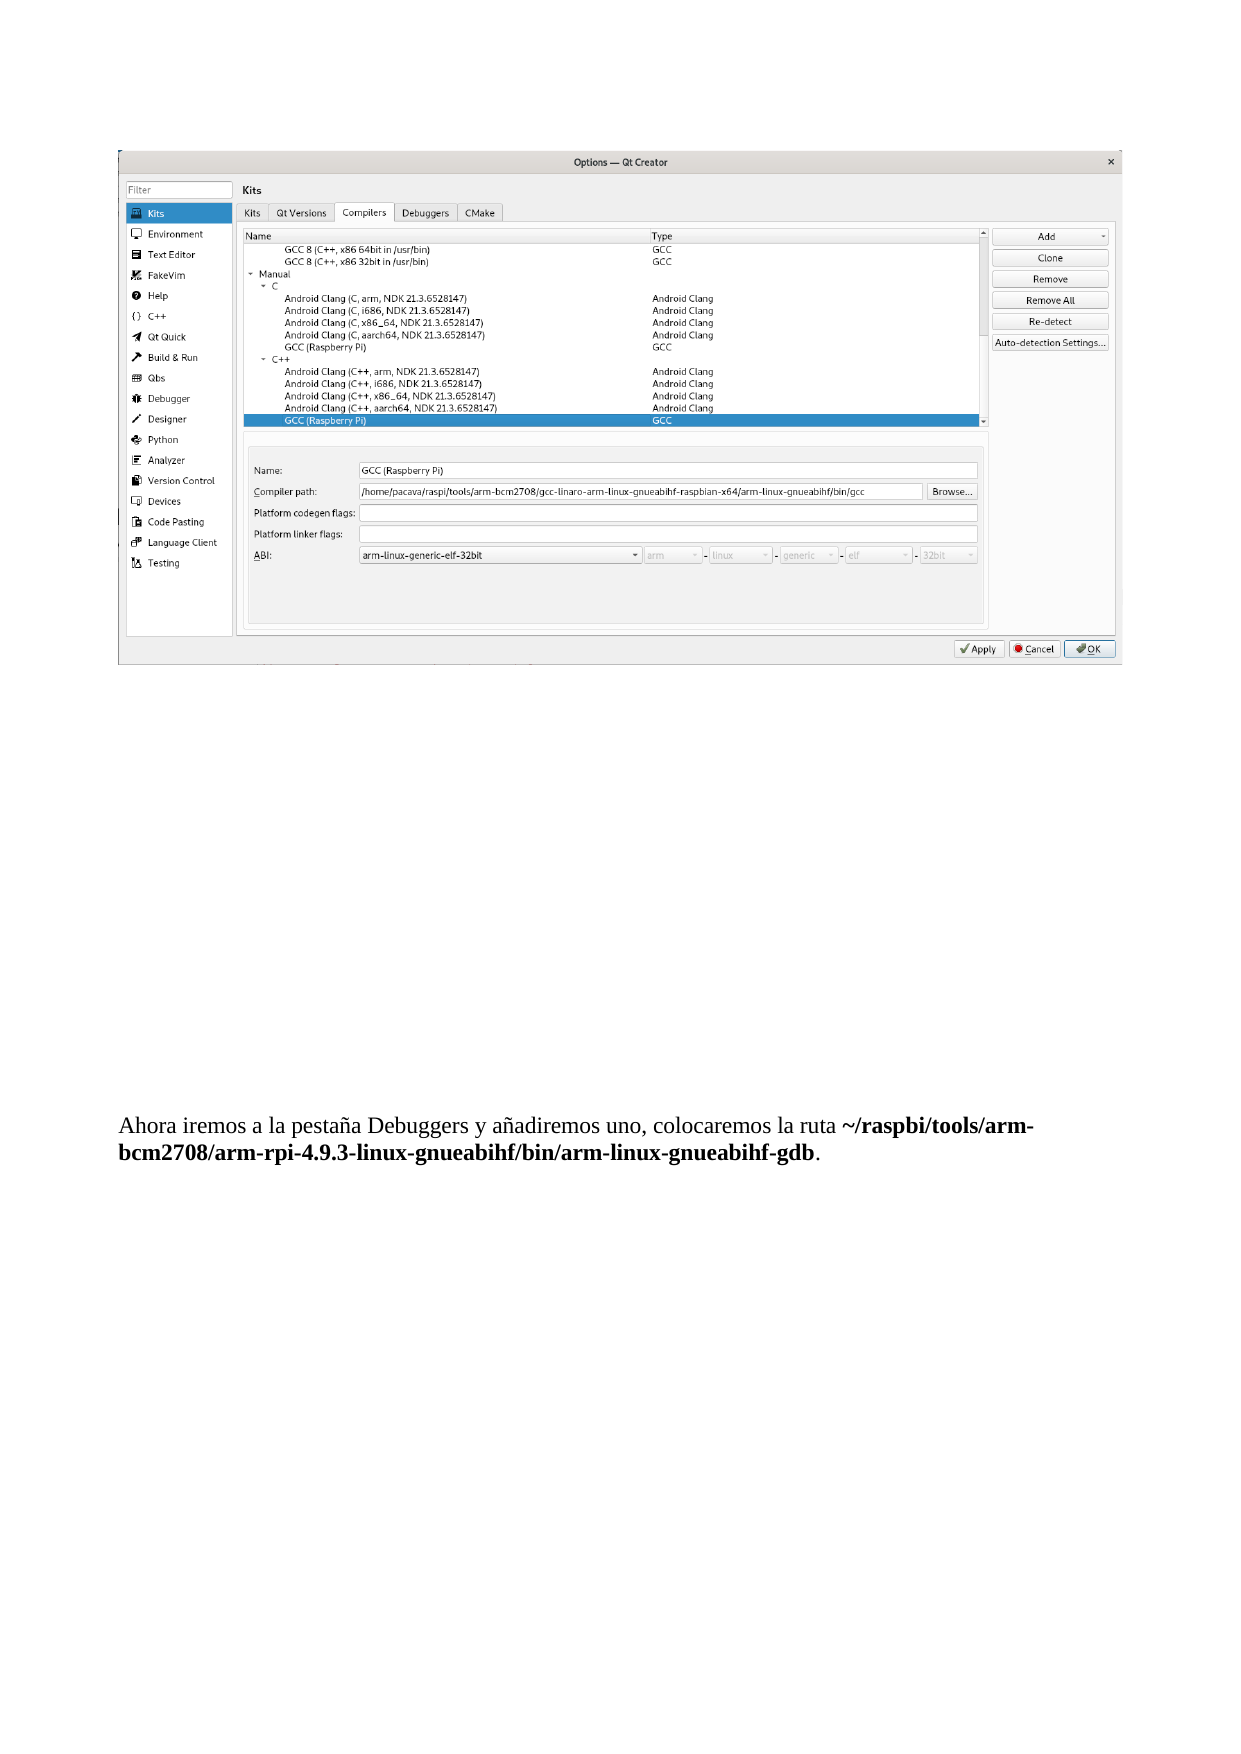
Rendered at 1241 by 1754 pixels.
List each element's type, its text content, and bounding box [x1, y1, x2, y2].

text Ahora iremos a la pestaña Debuggers y añadiremos uno, colocaremos la ruta ~/raspbi/tools/arm-bcm2708/arm-rpi-4.9.3-linux-gnueabihf/bin/arm-linux-gnueabihf-gdb. [118, 1112, 1122, 1166]
picture [118, 150, 1123, 665]
